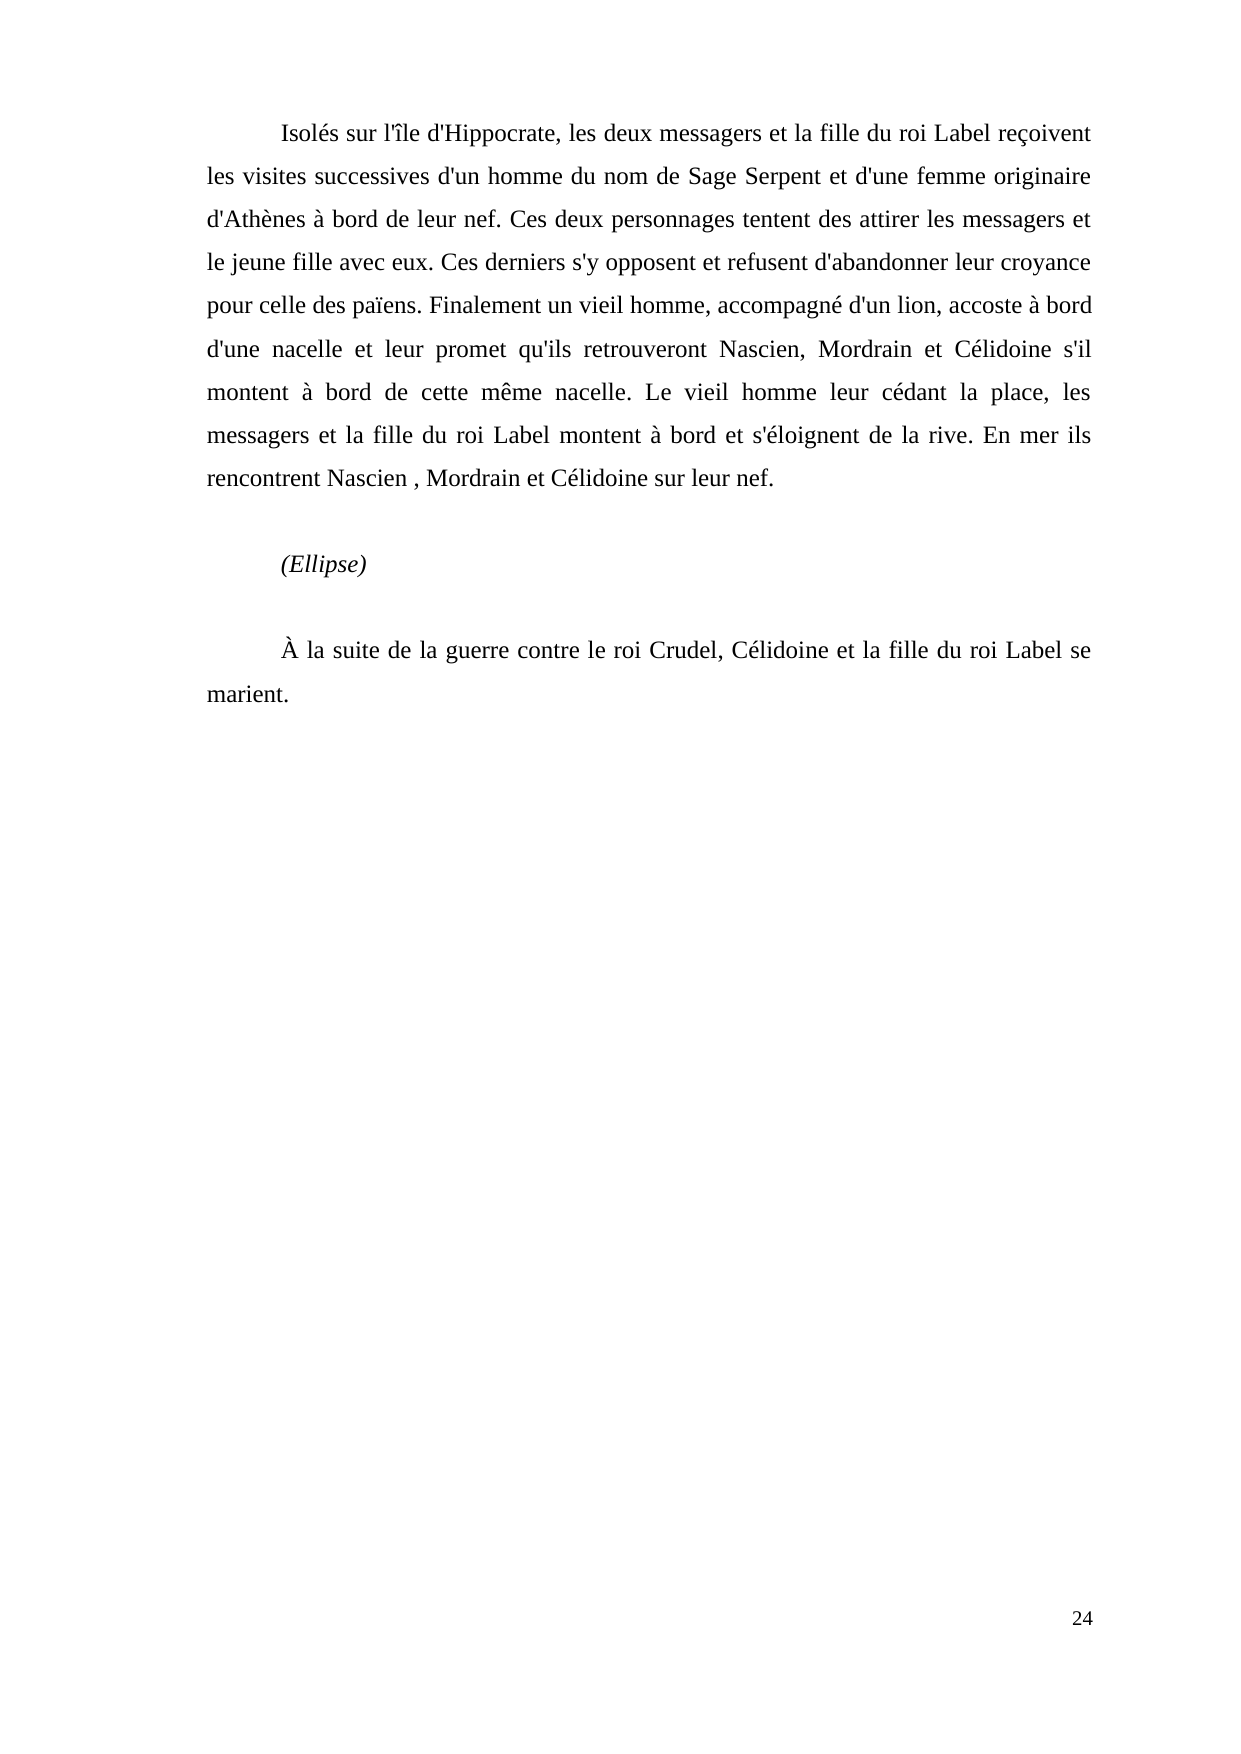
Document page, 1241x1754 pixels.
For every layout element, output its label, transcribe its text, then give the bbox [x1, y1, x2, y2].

text (Ellipse) [207, 549, 1093, 578]
text À la suite de la guerre contre le roi Crudel, Célidoine et la fille du roi Label se marient. [207, 636, 1093, 707]
text Isolés sur l'île d'Hippocrate, les deux messagers et la fille du roi Label reçoivent les visites successives d'un homme du nom de Sage Serpent et d'une femme originaire d'Athènes à bord de leur nef. Ces deux personnages tentent des attirer les messagers et le jeune fille avec eux. Ces derniers s'y opposent et refusent d'abandonner leur croyance pour celle des païens. Finalement un vieil homme, accompagné d'un lion, accoste à bord d'une nacelle et leur promet qu'ils retrouveront Nascien, Mordrain et Célidoine s'il montent à bord de cette même nacelle. Le vieil homme leur cédant la place, les messagers et la fille du roi Label montent à bord et s'éloignent de la rive. En mer ils rencontrent Nascien , Mordrain et Célidoine sur leur nef. [207, 118, 1093, 492]
